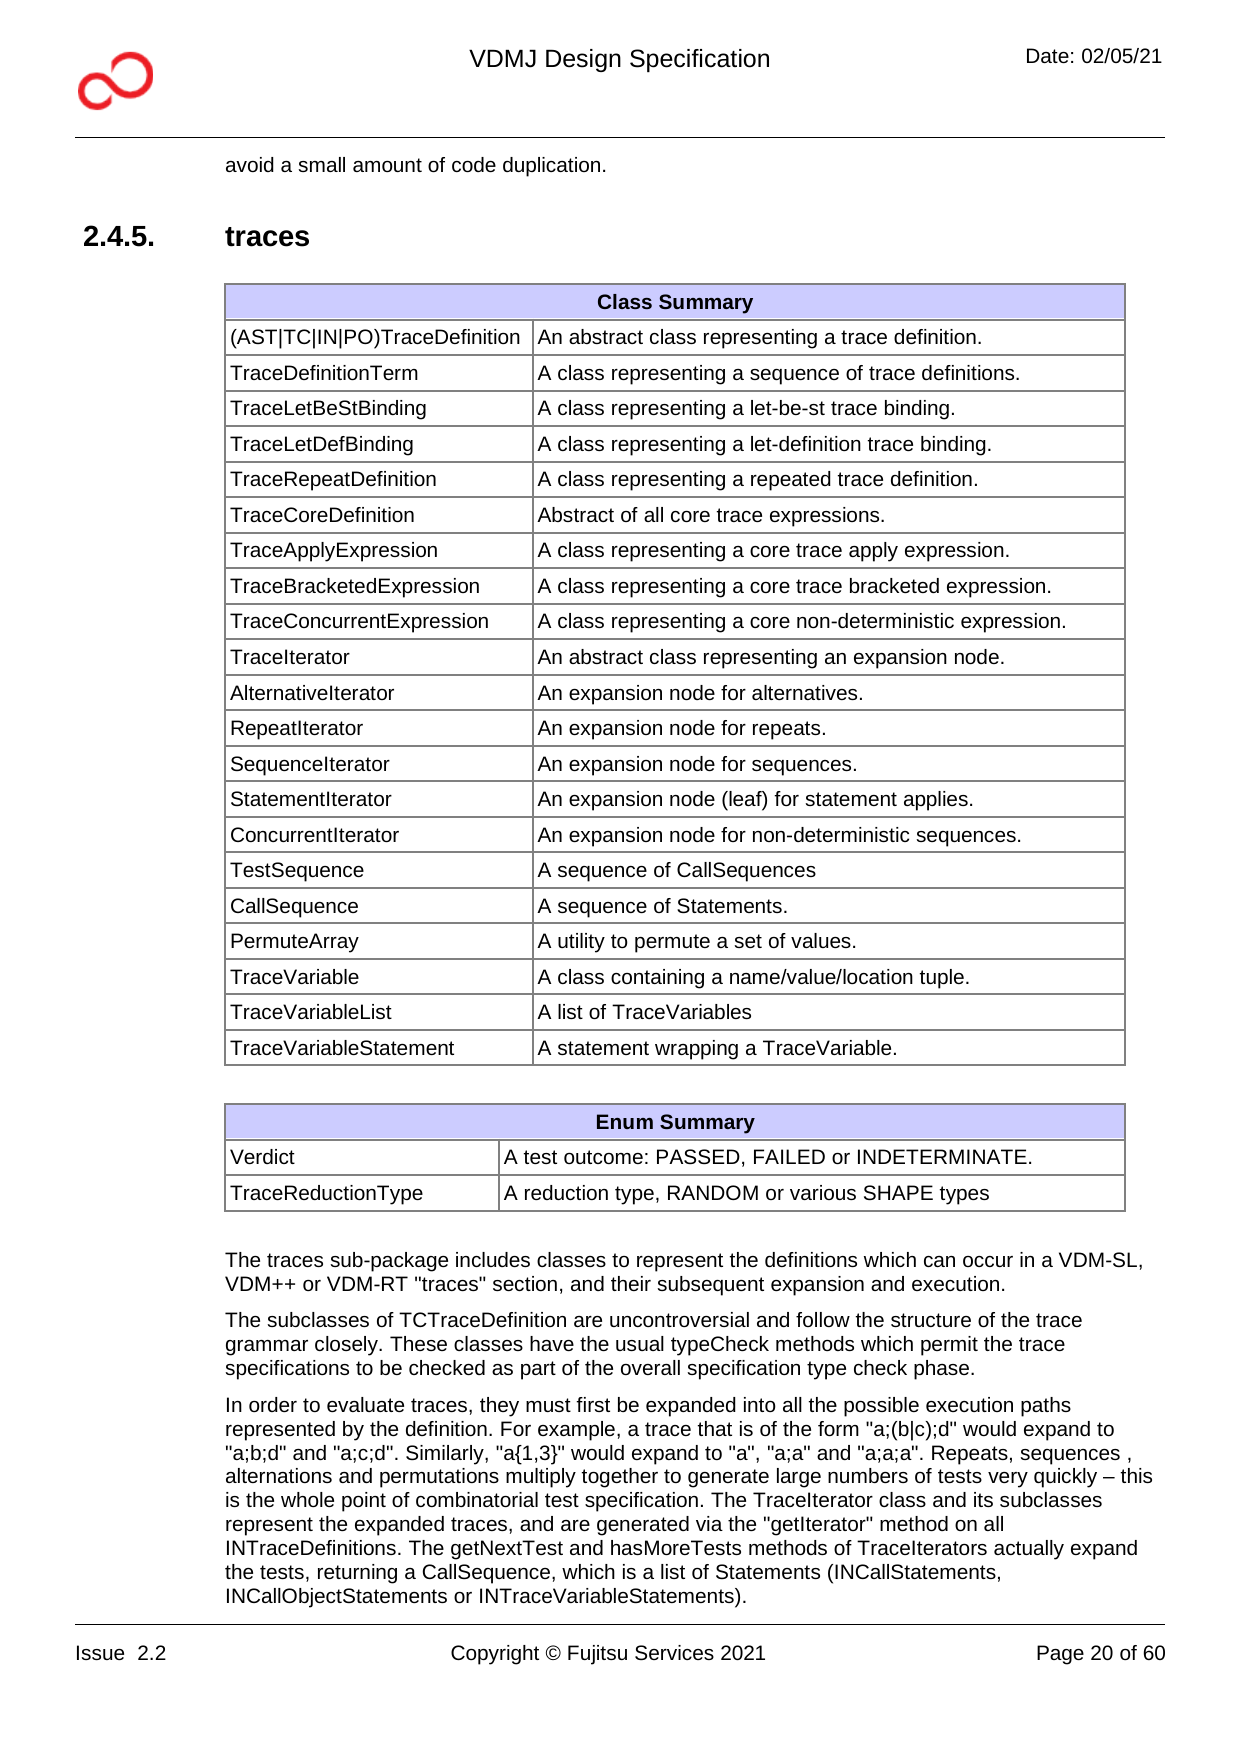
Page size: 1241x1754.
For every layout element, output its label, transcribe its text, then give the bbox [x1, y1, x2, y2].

table_cell TraceVariableList [226, 995, 532, 1029]
table_header Class Summary [226, 285, 1124, 318]
table_cell PermuteArray [226, 924, 532, 958]
table_header Enum Summary [226, 1105, 1124, 1138]
table_cell TraceVariable [226, 960, 532, 993]
table_cell A class representing a repeated trace definition. [534, 463, 1124, 496]
table_cell A sequence of Statements. [534, 889, 1124, 922]
table_cell A list of TraceVariables [534, 995, 1124, 1029]
table_cell A class representing a let-be-st trace binding. [534, 392, 1124, 425]
subtitle traces [75, 219, 1165, 253]
table_cell A class containing a name/value/location tuple. [534, 960, 1124, 993]
table_cell TraceBracketedExpression [226, 569, 532, 603]
table_cell TraceApplyExpression [226, 534, 532, 567]
table_cell A sequence of CallSequences [534, 853, 1124, 887]
table_cell TraceDefinitionTerm [226, 356, 532, 389]
table_cell An expansion node (leaf) for statement applies. [534, 782, 1124, 816]
table_cell A class representing a core non-deterministic expression. [534, 605, 1124, 638]
table_cell A statement wrapping a TraceVariable. [534, 1031, 1124, 1064]
table_cell SequenceIterator [226, 747, 532, 780]
table_cell A test outcome: PASSED, FAILED or INDETERMINATE. [500, 1141, 1124, 1174]
table_cell ConcurrentIterator [226, 818, 532, 851]
table_cell TestSequence [226, 853, 532, 887]
table_cell TraceVariableStatement [226, 1031, 532, 1064]
text The traces sub-package includes classes to represent the definitions which can occur in a VDM-SL, VDM++ or VDM-RT "traces" section, and their subsequent expansion and execution. [225, 1248, 1165, 1296]
table_cell An abstract class representing an expansion node. [534, 640, 1124, 674]
table_cell (AST|TC|IN|PO)TraceDefinition [226, 321, 532, 354]
table_cell AlternativeIterator [226, 676, 532, 709]
table_cell An abstract class representing a trace definition. [534, 321, 1124, 354]
table_cell An expansion node for alternatives. [534, 676, 1124, 709]
table_cell An expansion node for non-deterministic sequences. [534, 818, 1124, 851]
table_cell A class representing a sequence of trace definitions. [534, 356, 1124, 389]
table_cell TraceRepeatDefinition [226, 463, 532, 496]
table_cell A reduction type, RANDOM or various SHAPE types [500, 1176, 1124, 1209]
table_cell TraceLetDefBinding [226, 427, 532, 461]
table_cell TraceReductionType [226, 1176, 498, 1209]
table_cell RepeatIterator [226, 711, 532, 745]
table_cell Verdict [226, 1141, 498, 1174]
table_cell CallSequence [226, 889, 532, 922]
text avoid a small amount of code duplication. [225, 153, 1165, 177]
table_cell TraceCoreDefinition [226, 498, 532, 532]
table_cell A class representing a core trace apply expression. [534, 534, 1124, 567]
table_cell A class representing a core trace bracketed expression. [534, 569, 1124, 603]
table_cell TraceLetBeStBinding [226, 392, 532, 425]
picture [78, 44, 153, 120]
table_cell TraceIterator [226, 640, 532, 674]
table_cell A utility to permute a set of values. [534, 924, 1124, 958]
table_cell Abstract of all core trace expressions. [534, 498, 1124, 532]
table_cell TraceConcurrentExpression [226, 605, 532, 638]
text In order to evaluate traces, they must first be expanded into all the possible execution paths represented by the definition. For example, a trace that is of the form "a;(b|c);d" would expand to "a;b;d" and "a;c;d". Similarly, "a{1,3}" would expand to "a", "a;a" and "a;a;a". Repeats, sequences , alternations and permutations multiply together to generate large numbers of tests very quickly – this is the whole point of combinatorial test specification. The TraceIterator class and its subclasses represent the expanded traces, and are generated via the "getIterator" method on all INTraceDefinitions. The getNextTest and hasMoreTests methods of TraceIterators actually expand the tests, returning a CallSequence, which is a list of Statements (INCallStatements, INCallObjectStatements or INTraceVariableStatements). [225, 1393, 1165, 1608]
table_cell StatementIterator [226, 782, 532, 816]
text The subclasses of TCTraceDefinition are uncontroversial and follow the structure of the trace grammar closely. These classes have the usual typeCheck methods which permit the trace specifications to be checked as part of the overall specification type check phase. [225, 1308, 1165, 1380]
table_cell An expansion node for sequences. [534, 747, 1124, 780]
table_cell An expansion node for repeats. [534, 711, 1124, 745]
table_cell A class representing a let-definition trace binding. [534, 427, 1124, 461]
